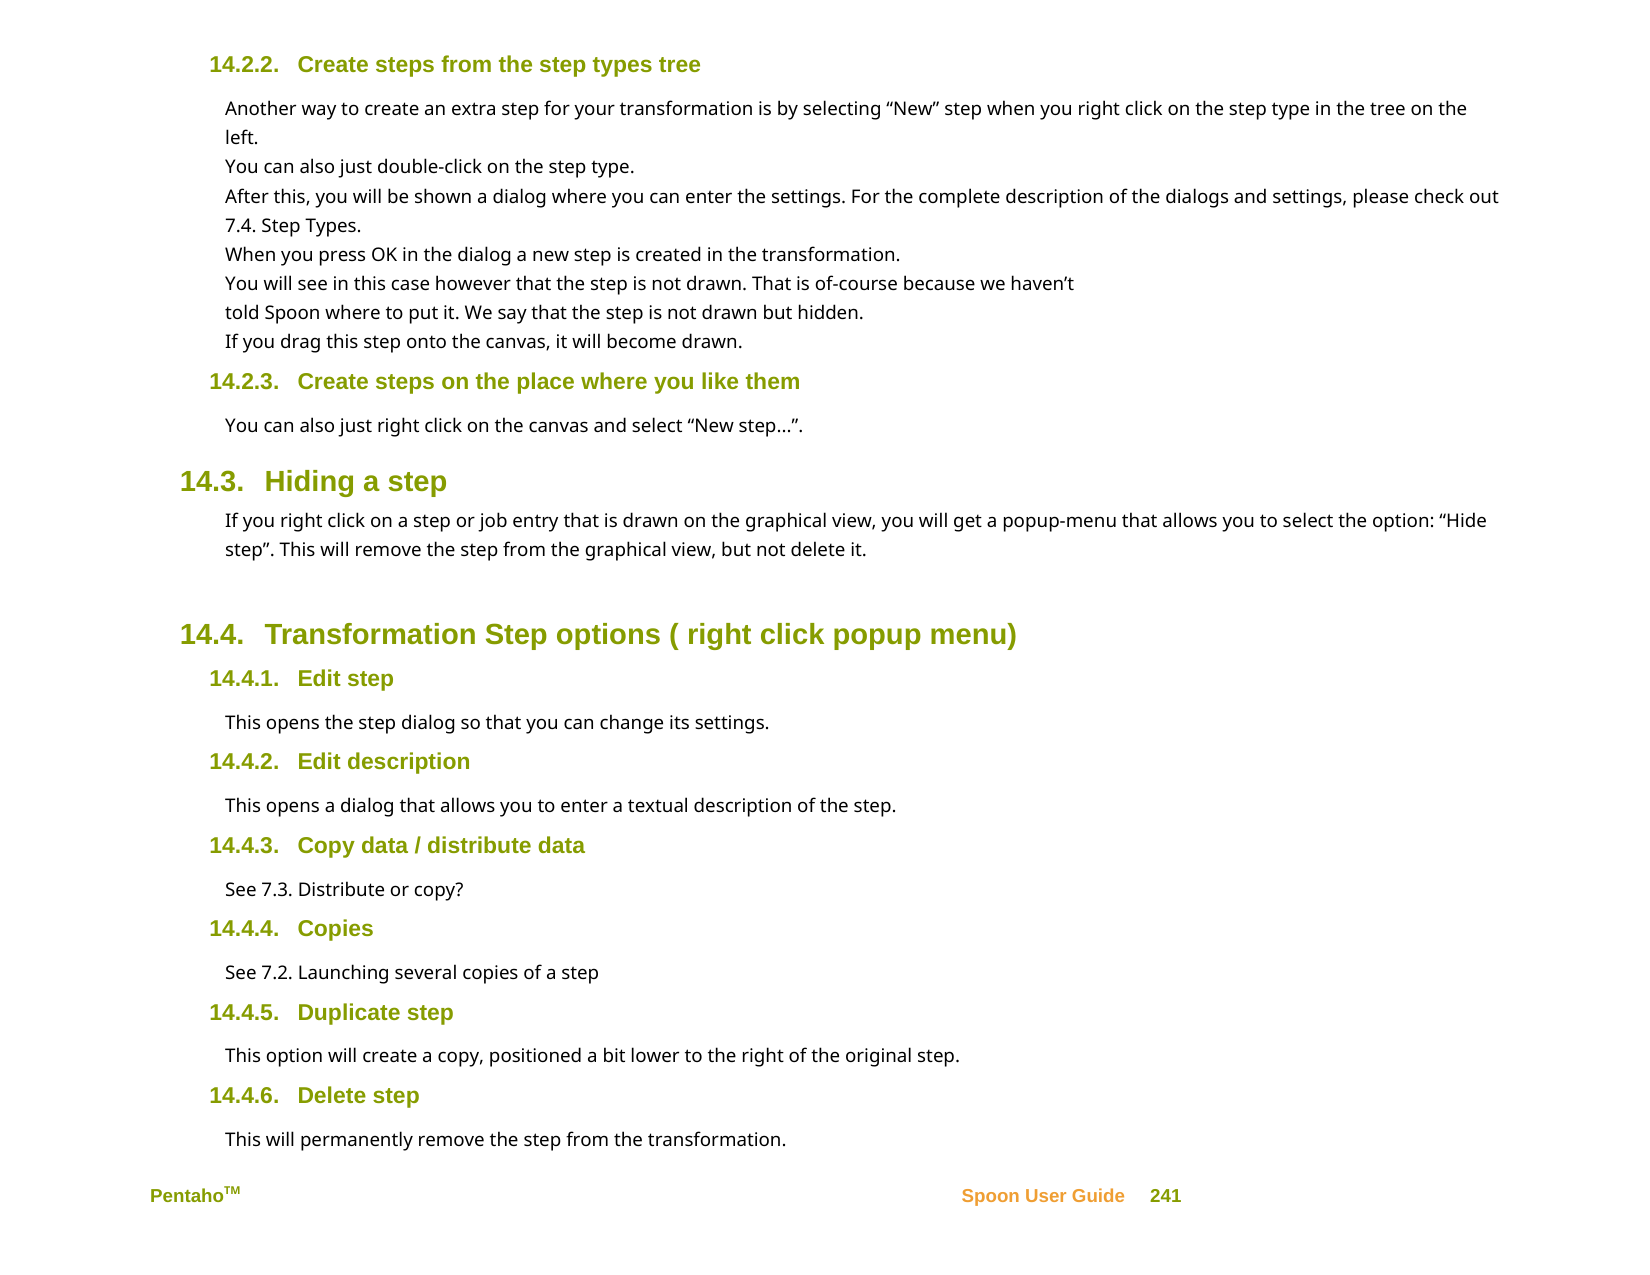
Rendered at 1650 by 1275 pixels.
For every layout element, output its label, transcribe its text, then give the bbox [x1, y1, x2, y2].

subtitle Create steps on the place where you like them [209, 362, 1500, 397]
subtitle Edit description [209, 742, 1500, 777]
text See 7.2. Launching several copies of a step [225, 956, 1500, 985]
text You will see in this case however that the step is not drawn. That is of-course because we haven’t [225, 267, 1500, 296]
text You can also just double-click on the step type. [225, 151, 1500, 180]
text After this, you will be shown a dialog where you can enter the settings. For the complete description of the dialogs and settings, please check out 7.4. Step Types. [225, 180, 1500, 238]
subtitle Transformation Step options ( right click popup menu) [179, 617, 1500, 651]
text You can also just right click on the canvas and select “New step...”. [225, 409, 1500, 438]
text If you right click on a step or job entry that is drawn on the graphical view, you will get a popup-menu that allows you to select the option: “Hide step”. This will remove the step from the graphical view, but not delete it. [225, 504, 1500, 562]
subtitle Hiding a step [179, 463, 1500, 498]
text told Spoon where to put it. We say that the step is not drawn but hidden. [225, 296, 1500, 326]
subtitle Copy data / distribute data [209, 825, 1500, 860]
subtitle Edit step [209, 658, 1500, 693]
text This opens a dialog that allows you to enter a textual description of the step. [225, 789, 1500, 818]
subtitle Duplicate step [209, 992, 1500, 1027]
subtitle Create steps from the step types tree [209, 45, 1500, 80]
text See 7.3. Distribute or copy? [225, 873, 1500, 902]
subtitle Delete step [209, 1076, 1500, 1111]
text This option will create a copy, positioned a bit lower to the right of the original step. [225, 1039, 1500, 1069]
text Another way to create an extra step for your transformation is by selecting “New” step when you right click on the step type in the tree on the left. [225, 92, 1500, 151]
subtitle Copies [209, 909, 1500, 944]
text This opens the step dialog so that you can change its settings. [225, 706, 1500, 735]
text If you drag this step onto the canvas, it will become drawn. [225, 326, 1500, 355]
text When you press OK in the dialog a new step is created in the transformation. [225, 238, 1500, 267]
text This will permanently remove the step from the transformation. [225, 1123, 1500, 1152]
